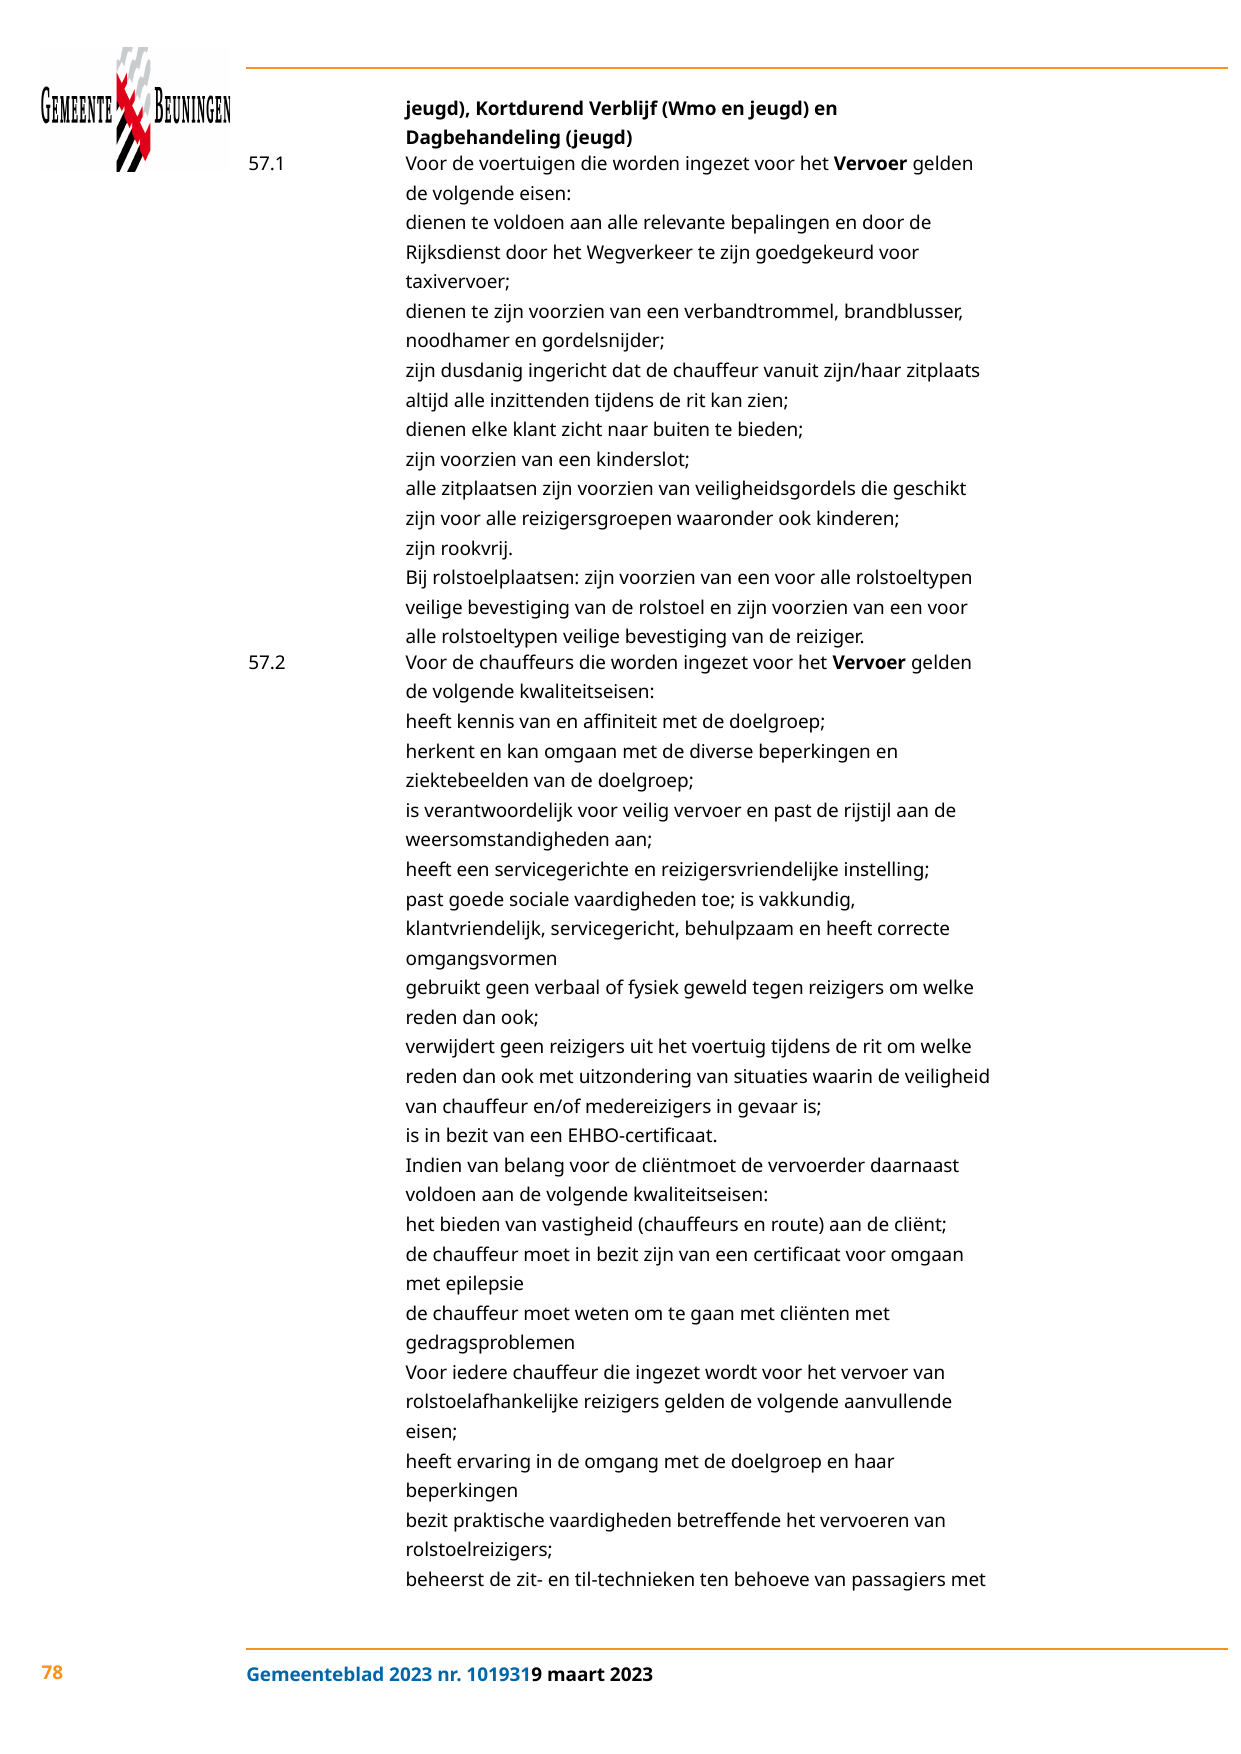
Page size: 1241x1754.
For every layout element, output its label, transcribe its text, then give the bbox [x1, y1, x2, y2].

table_cell jeugd), Kortdurend Verblijf (Wmo en jeugd) en Dagbehandeling (jeugd) [405, 95, 994, 150]
table_cell Voor de voertuigen die worden ingezet voor het Vervoer gelden de volgende eisen: dienen te voldoen aan alle relevante bepalingen en door de Rijksdienst door het Wegverkeer te zijn goedgekeurd voor taxivervoer; dienen te zijn voorzien van een verbandtrommel, brandblusser, noodhamer en gordelsnijder; zijn dusdanig ingericht dat de chauffeur vanuit zijn/haar zitplaats altijd alle inzittenden tijdens de rit kan zien; dienen elke klant zicht naar buiten te bieden; zijn voorzien van een kinderslot; alle zitplaatsen zijn voorzien van veiligheidsgordels die geschikt zijn voor alle reizigersgroepen waaronder ook kinderen; zijn rookvrij. Bij rolstoelplaatsen: zijn voorzien van een voor alle rolstoeltypen veilige bevestiging van de rolstoel en zijn voorzien van een voor alle rolstoeltypen veilige bevestiging van de reiziger. [405, 150, 994, 649]
table_cell Voor de chauffeurs die worden ingezet voor het Vervoer gelden de volgende kwaliteitseisen: heeft kennis van en affiniteit met de doelgroep; herkent en kan omgaan met de diverse beperkingen en ziektebeelden van de doelgroep; is verantwoordelijk voor veilig vervoer en past de rijstijl aan de weersomstandigheden aan; heeft een servicegerichte en reizigersvriendelijke instelling; past goede sociale vaardigheden toe; is vakkundig, klantvriendelijk, servicegericht, behulpzaam en heeft correcte omgangsvormen gebruikt geen verbaal of fysiek geweld tegen reizigers om welke reden dan ook; verwijdert geen reizigers uit het voertuig tijdens de rit om welke reden dan ook met uitzondering van situaties waarin de veiligheid van chauffeur en/of medereizigers in gevaar is; is in bezit van een EHBO-certificaat. Indien van belang voor de cliëntmoet de vervoerder daarnaast voldoen aan de volgende kwaliteitseisen: het bieden van vastigheid (chauffeurs en route) aan de cliënt; de chauffeur moet in bezit zijn van een certificaat voor omgaan met epilepsie de chauffeur moet weten om te gaan met cliënten met gedragsproblemen Voor iedere chauffeur die ingezet wordt voor het vervoer van rolstoelafhankelijke reizigers gelden de volgende aanvullende eisen; heeft ervaring in de omgang met de doelgroep en haar beperkingen bezit praktische vaardigheden betreffende het vervoeren van rolstoelreizigers; beheerst de zit- en til-technieken ten behoeve van passagiers met [405, 649, 994, 1592]
table_cell 57.2 [248, 649, 405, 1592]
table_cell 57.1 [248, 150, 405, 649]
table_cell [248, 95, 405, 150]
picture [41, 47, 231, 172]
